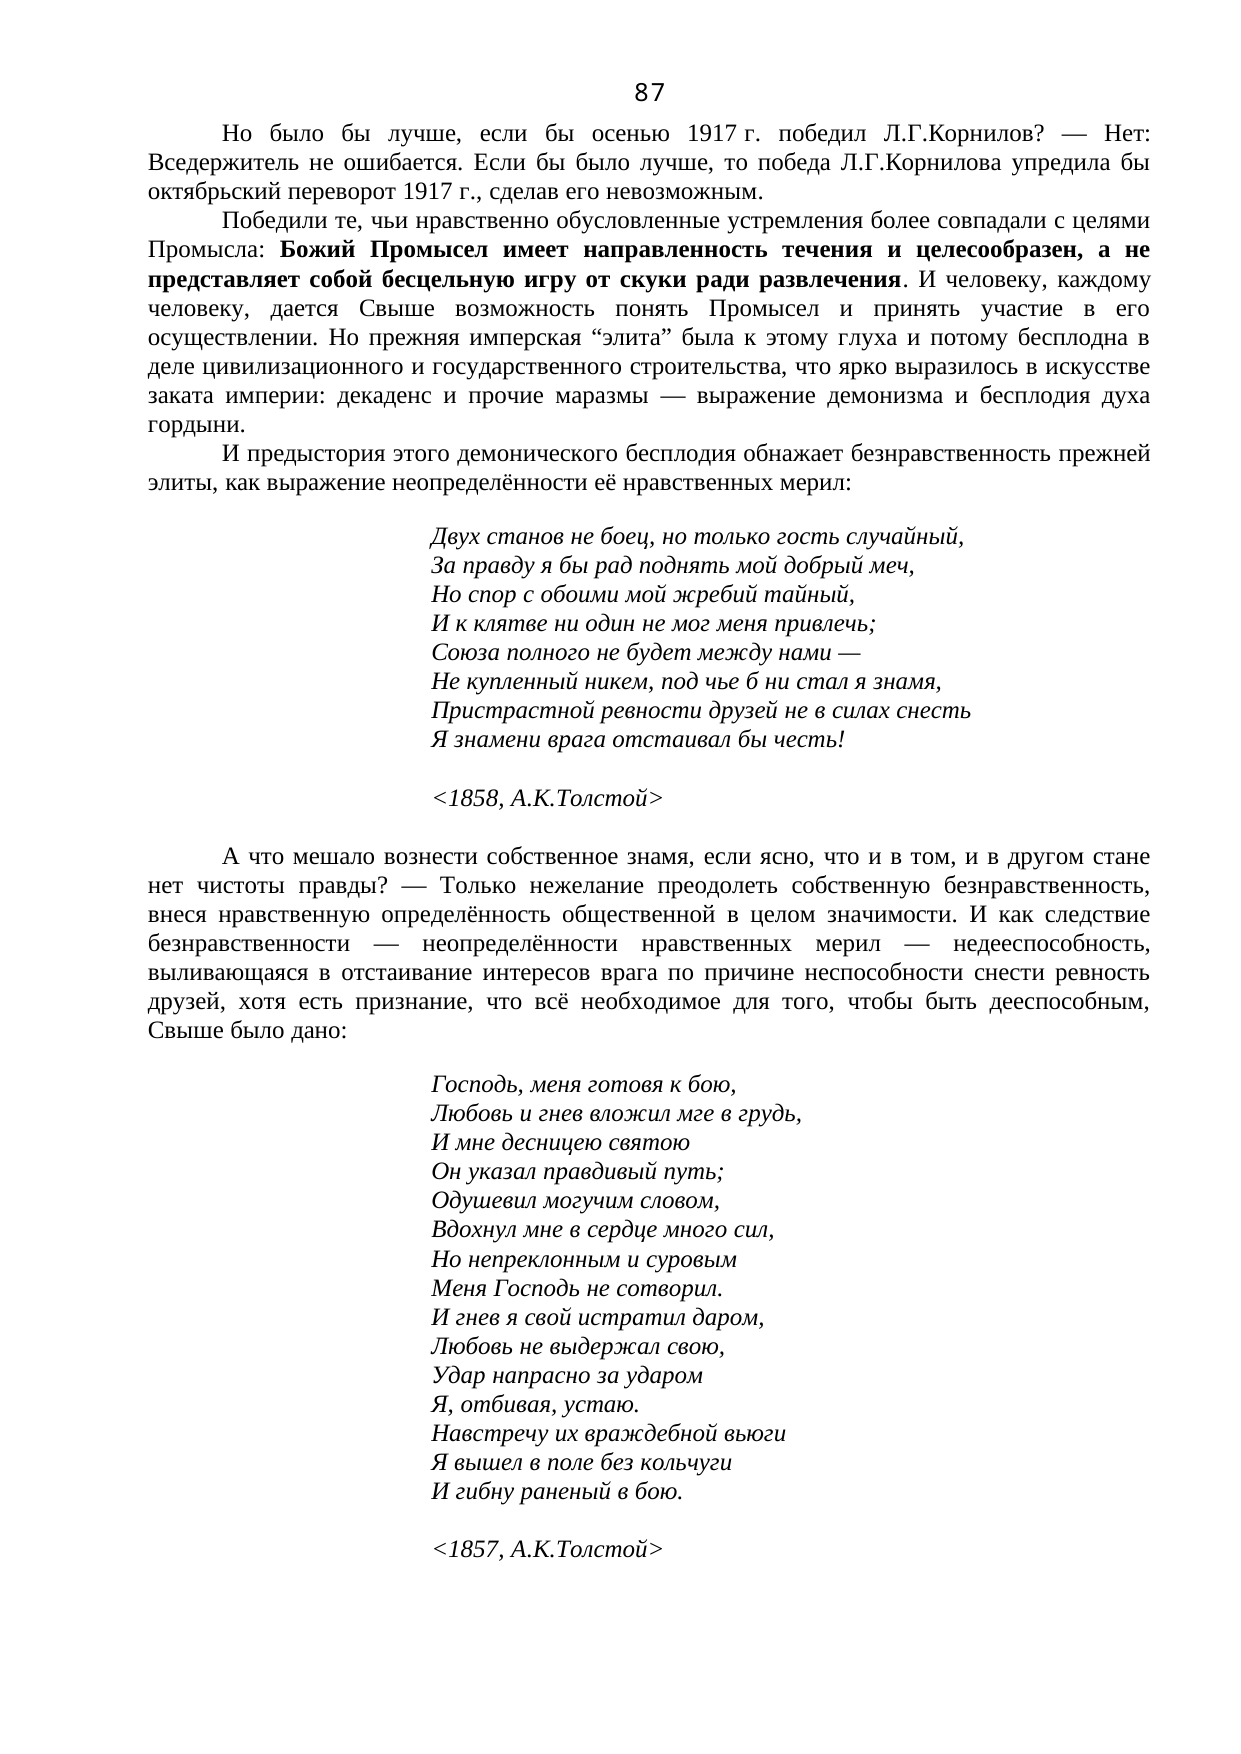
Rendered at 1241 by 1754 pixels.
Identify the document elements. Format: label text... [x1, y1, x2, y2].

text А что мешало вознести собственное знамя, если ясно, что и в том, и в другом стане нет чистоты правды? — Только нежелание преодолеть собственную безнравственность, внеся нравственную определённость общественной в целом значимости. И как следствие безнравственности — неопределённости нравственных мерил — недееспособность, выливающаяся в отстаивание интересов врага по причине неспособности снести ревность друзей, хотя есть признание, что всё необходимое для того, чтобы быть дееспособным, Свыше было дано: [148, 841, 1152, 1044]
text Победили те, чьи нравственно обусловленные устремления более совпадали с целями Промысла: Божий Промысел имеет направленность течения и целесообразен, а не представляет собой бесцельную игру от скуки ради развлечения. И человеку, каждому человеку, дается Свыше возможность понять Промысел и принять участие в его осуществлении. Но прежняя имперская “элита” была к этому глуха и потому бесплодна в деле цивилизационного и государственного строительства, что ярко выразилось в искусстве заката империи: декаденс и прочие маразмы — выражение демонизма и бесплодия духа гордыни. [148, 205, 1152, 438]
text Господь, меня готовя к бою, Любовь и гнев вложил мге в грудь, И мне десницею святою Он указал правдивый путь; Одушевил могучим словом, Вдохнул мне в сердце много сил, Но непреклонным и суровым Меня Господь не сотворил. И гнев я свой истратил даром, Любовь не выдержал свою, Удар напрасно за ударом Я, отбивая, устаю. Навстречу их враждебной вьюги Я вышел в поле без кольчуги И гибну раненый в бою. <1857, А.К.Толстой> [431, 1069, 1152, 1563]
text И предыстория этого демонического бесплодия обнажает безнравственность прежней элиты, как выражение неопределённости её нравственных мерил: [148, 438, 1152, 496]
text Двух станов не боец, но только гость случайный, За правду я бы рад поднять мой добрый меч, Но спор с обоими мой жребий тайный, И к клятве ни один не мог меня привлечь; Союза полного не будет между нами — Не купленный никем, под чье б ни стал я знамя, Пристрастной ревности друзей не в силах снесть Я знамени врага отстаивал бы честь! <1858, А.К.Толстой> [431, 521, 1152, 812]
text Но было бы лучше, если бы осенью 1917 г. победил Л.Г.Корнилов? — Нет: Вседержитель не ошибается. Если бы было лучше, то победа Л.Г.Корнилова упредила бы октябрьский переворот 1917 г., сделав его невозможным. [148, 118, 1152, 205]
